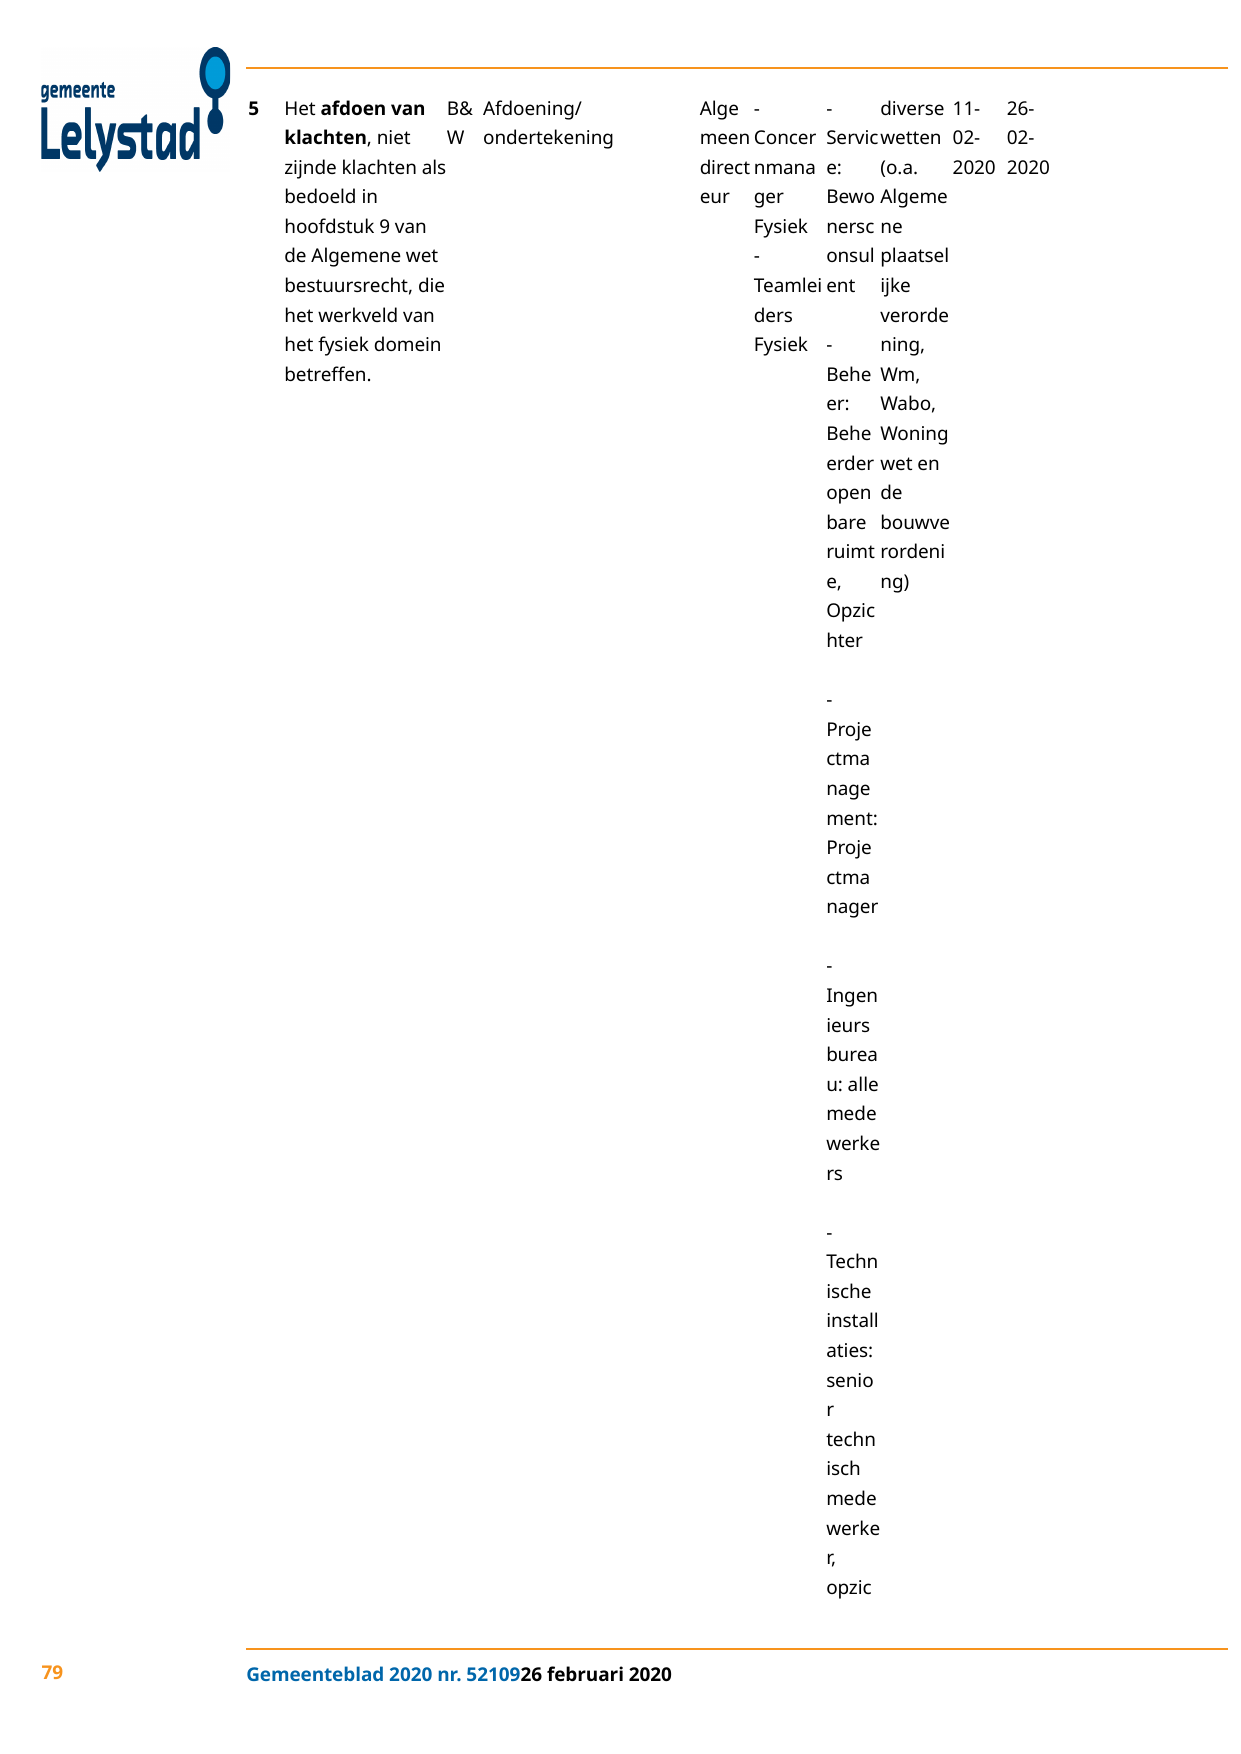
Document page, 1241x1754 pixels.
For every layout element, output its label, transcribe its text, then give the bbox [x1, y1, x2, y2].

table_cell diverse wetten (o.a. Algemene plaatselijke verordening, Wm, Wabo, Woningwet en de bouwverordening) [880, 95, 952, 1600]
table_cell B&W [447, 95, 483, 1600]
table_cell - Service: Bewonersconsulent - Beheer: Beheerder openbare ruimte, Opzichter - Projectmanagement: Projectmanager - Ingenieursbureau: alle medewerkers - Technische installaties: senior technisch medewerker, opzic [826, 95, 880, 1600]
table_cell 26-02-2020 [1007, 95, 1061, 1600]
table_cell - Concernmanager Fysiek - Teamleiders Fysiek [754, 95, 826, 1600]
table_cell [1061, 95, 1079, 1600]
picture [41, 47, 231, 172]
table_cell 5 [248, 95, 284, 1600]
table_cell Het afdoen van klachten, niet zijnde klachten als bedoeld in hoofdstuk 9 van de Algemene wet bestuursrecht, die het werkveld van het fysiek domein betreffen. [284, 95, 447, 1600]
table_cell 11-02-2020 [953, 95, 1007, 1600]
table_cell Algemeen directeur [700, 95, 754, 1600]
table_cell Afdoening/ondertekening [483, 95, 699, 1600]
